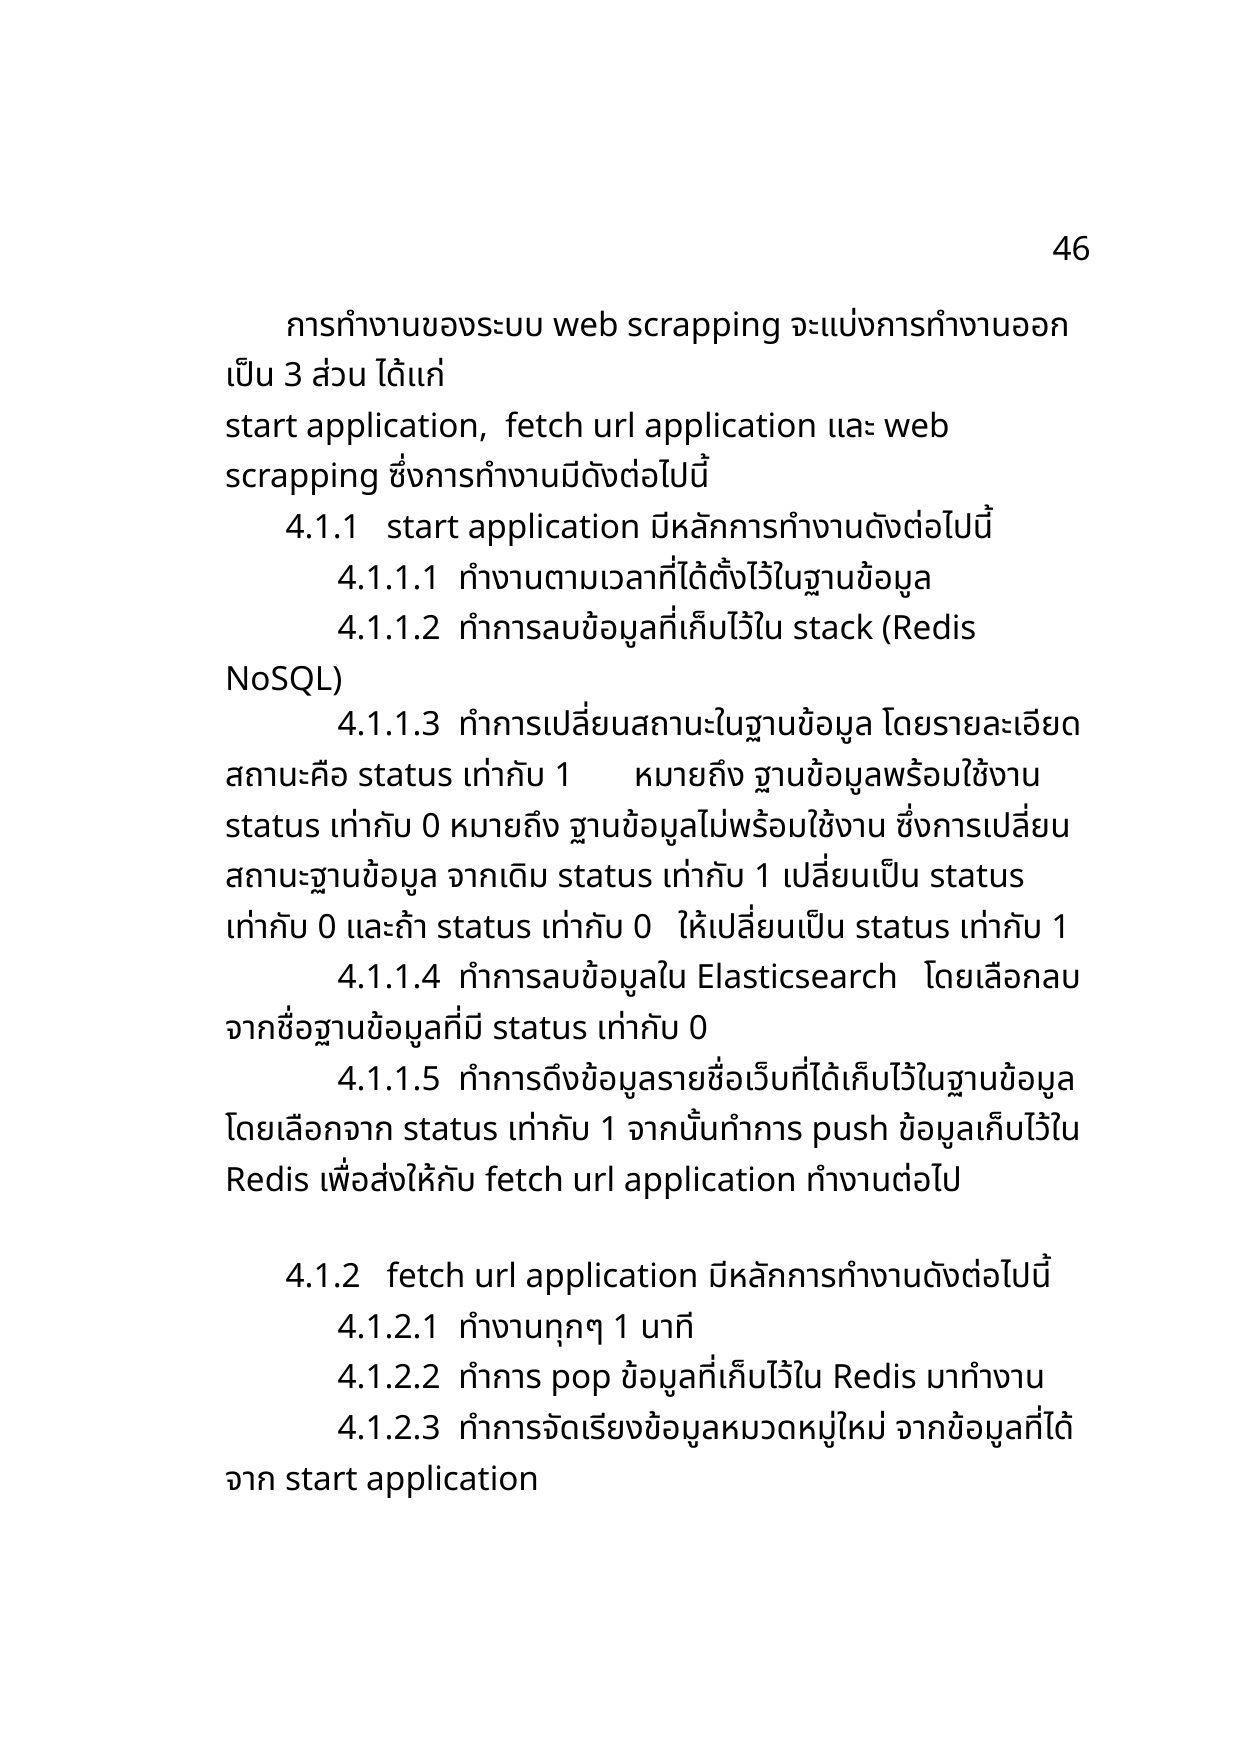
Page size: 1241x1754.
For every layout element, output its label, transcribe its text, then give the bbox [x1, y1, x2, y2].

text 4.1.1.3 ทำการเปลี่ยนสถานะในฐานข้อมูล โดยรายละเอียดสถานะคือ status เท่ากับ 1 หมายถึง ฐานข้อมูลพร้อมใช้งาน status เท่ากับ 0 หมายถึง ฐานข้อมูลไม่พร้อมใช้งาน ซึ่งการเปลี่ยนสถานะฐานข้อมูล จากเดิม status เท่ากับ 1 เปลี่ยนเป็น status เท่ากับ 0 และถ้า status เท่ากับ 0 ให้เปลี่ยนเป็น status เท่ากับ 1 [225, 700, 1091, 953]
text 4.1.2.3 ทำการจัดเรียงข้อมูลหมวดหมู่ใหม่ จากข้อมูลที่ได้จาก start application [225, 1404, 1091, 1505]
text 4.1.2 fetch url application มีหลักการทำงานดังต่อไปนี้ [225, 1252, 1091, 1302]
text 4.1.1 start application มีหลักการทำงานดังต่อไปนี้ [225, 503, 1091, 553]
text 4.1.1.1 ทำงานตามเวลาที่ได้ตั้งไว้ในฐานข้อมูล [225, 553, 1091, 604]
text การทำงานของระบบ web scrapping จะแบ่งการทำงานออกเป็น 3 ส่วน ได้แก่ [225, 300, 1091, 402]
text 4.1.1.2 ทำการลบข้อมูลที่เก็บไว้ใน stack (Redis NoSQL) [225, 604, 1091, 700]
text 4.1.1.5 ทำการดึงข้อมูลรายชื่อเว็บที่ได้เก็บไว้ในฐานข้อมูล โดยเลือกจาก status เท่ากับ 1 จากนั้นทำการ push ข้อมูลเก็บไว้ใน Redis เพื่อส่งให้กับ fetch url application ทำงานต่อไป [225, 1054, 1091, 1206]
text 4.1.1.4 ทำการลบข้อมูลใน Elasticsearch โดยเลือกลบจากชื่อฐานข้อมูลที่มี status เท่ากับ 0 [225, 953, 1091, 1054]
text 4.1.2.1 ทำงานทุกๆ 1 นาที [225, 1302, 1091, 1353]
text 4.1.2.2 ทำการ pop ข้อมูลที่เก็บไว้ใน Redis มาทำงาน [225, 1353, 1091, 1404]
text start application, fetch url application และ web scrapping ซึ่งการทำงานมีดังต่อไปนี้ [225, 402, 1091, 503]
